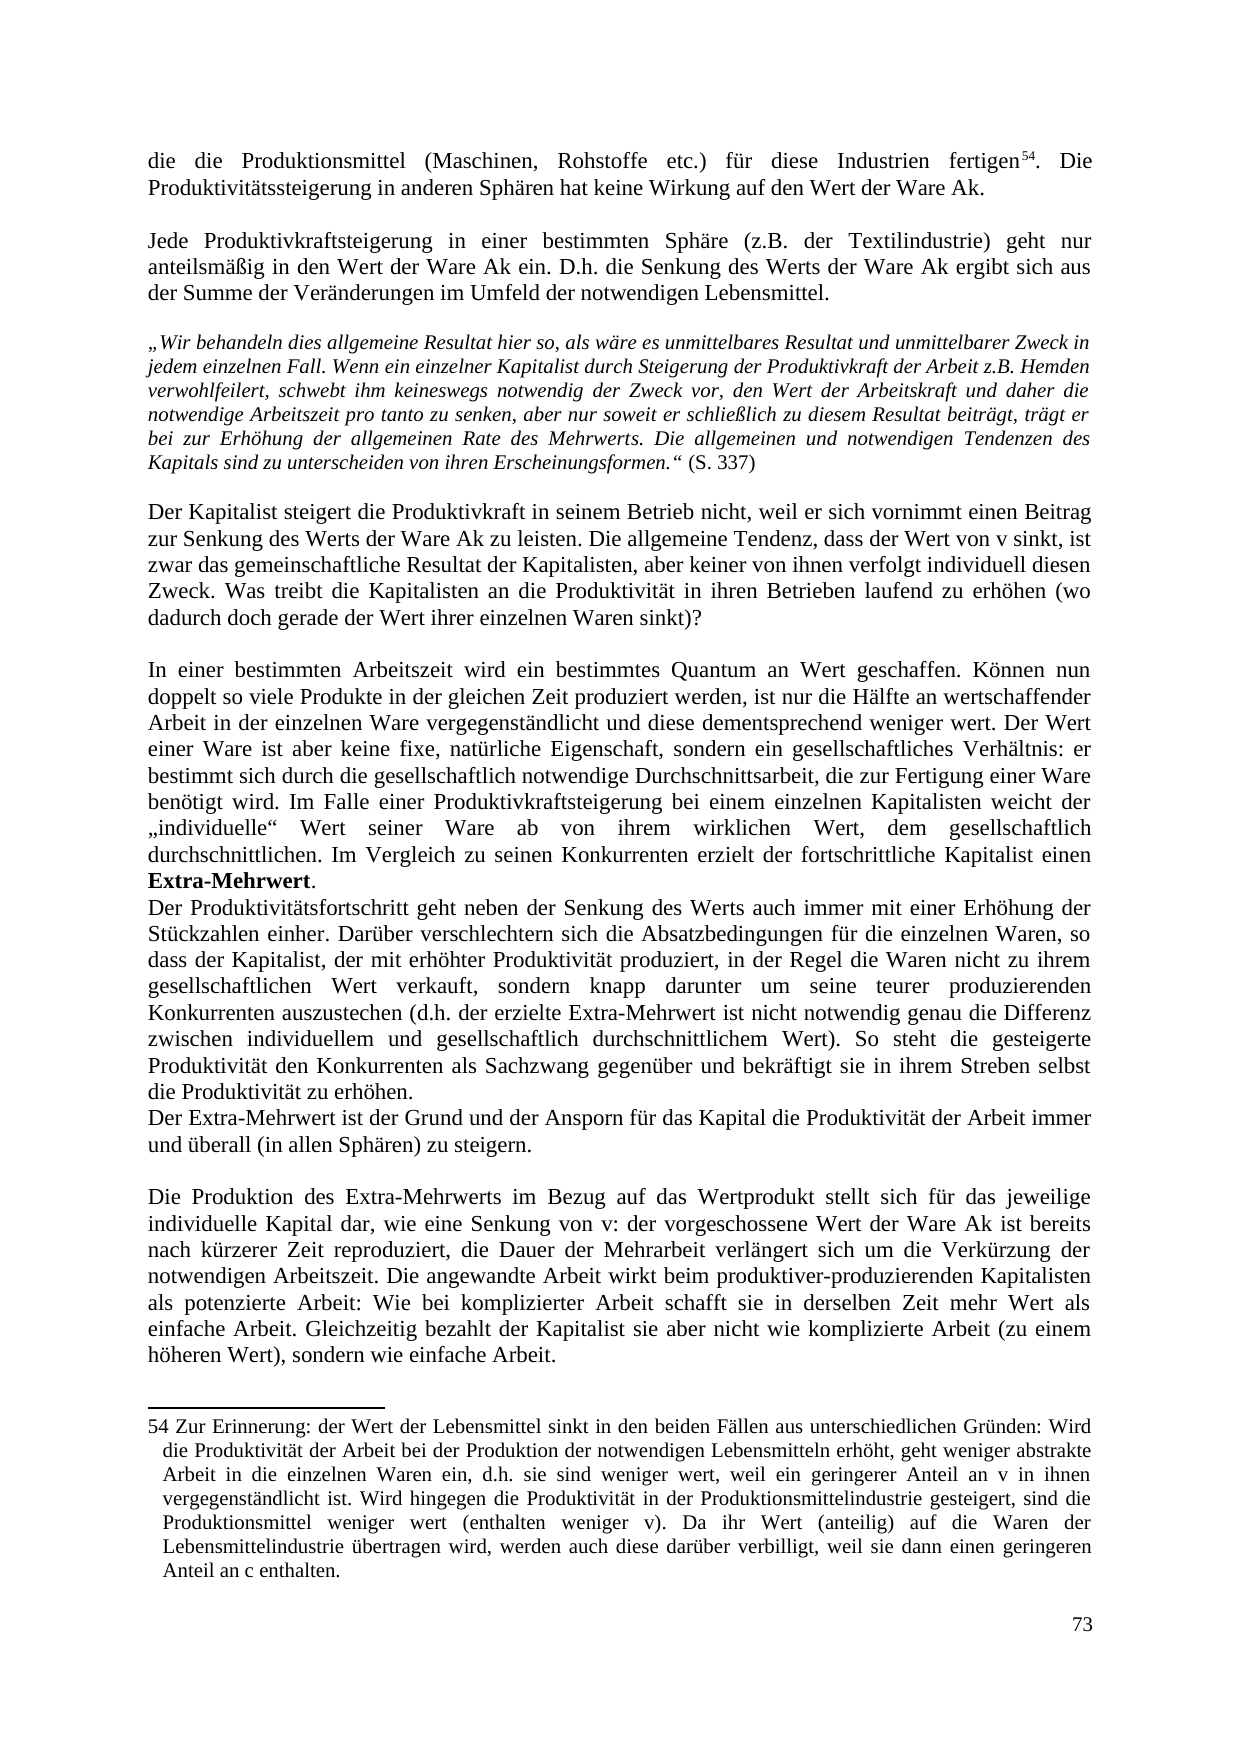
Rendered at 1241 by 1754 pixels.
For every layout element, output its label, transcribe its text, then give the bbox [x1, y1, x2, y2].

text die die Produktionsmittel (Maschinen, Rohstoffe etc.) für diese Industrien fertigen. Die Produktivitätssteigerung in anderen Sphären hat keine Wirkung auf den Wert der Ware Ak. [148, 148, 1093, 200]
text Jede Produktivkraftsteigerung in einer bestimmten Sphäre (z.B. der Textilindustrie) geht nur anteilsmäßig in den Wert der Ware Ak ein. D.h. die Senkung des Werts der Ware Ak ergibt sich aus der Summe der Veränderungen im Umfeld der notwendigen Lebensmittel. [148, 227, 1093, 306]
text Zur Erinnerung: der Wert der Lebensmittel sinkt in den beiden Fällen aus unterschiedlichen Gründen: Wird die Produktivität der Arbeit bei der Produktion der notwendigen Lebensmitteln erhöht, geht weniger abstrakte Arbeit in die einzelnen Waren ein, d.h. sie sind weniger wert, weil ein geringerer Anteil an v in ihnen vergegenständlicht ist. Wird hingegen die Produktivität in der Produktionsmittelindustrie gesteigert, sind die Produktionsmittel weniger wert (enthalten weniger v). Da ihr Wert (anteilig) auf die Waren der Lebensmittelindustrie übertragen wird, werden auch diese darüber verbilligt, weil sie dann einen geringeren Anteil an c enthalten. [148, 1414, 1093, 1582]
text Der Kapitalist steigert die Produktivkraft in seinem Betrieb nicht, weil er sich vornimmt einen Beitrag zur Senkung des Werts der Ware Ak zu leisten. Die allgemeine Tendenz, dass der Wert von v sinkt, ist zwar das gemeinschaftliche Resultat der Kapitalisten, aber keiner von ihnen verfolgt individuell diesen Zweck. Was treibt die Kapitalisten an die Produktivität in ihren Betrieben laufend zu erhöhen (wo dadurch doch gerade der Wert ihrer einzelnen Waren sinkt)? [148, 498, 1093, 630]
text Der Produktivitätsfortschritt geht neben der Senkung des Werts auch immer mit einer Erhöhung der Stückzahlen einher. Darüber verschlechtern sich die Absatzbedingungen für die einzelnen Waren, so dass der Kapitalist, der mit erhöhter Produktivität produziert, in der Regel die Waren nicht zu ihrem gesellschaftlichen Wert verkauft, sondern knapp darunter um seine teurer produzierenden Konkurrenten auszustechen (d.h. der erzielte Extra-Mehrwert ist nicht notwendig genau die Differenz zwischen individuellem und gesellschaftlich durchschnittlichem Wert). So steht die gesteigerte Produktivität den Konkurrenten als Sachzwang gegenüber und bekräftigt sie in ihrem Streben selbst die Produktivität zu erhöhen. [148, 893, 1093, 1104]
text „Wir behandeln dies allgemeine Resultat hier so, als wäre es unmittelbares Resultat und unmittelbarer Zweck in jedem einzelnen Fall. Wenn ein einzelner Kapitalist durch Steigerung der Produktivkraft der Arbeit z.B. Hemden verwohlfeilert, schwebt ihm keineswegs notwendig der Zweck vor, den Wert der Arbeitskraft und daher die notwendige Arbeitszeit pro tanto zu senken, aber nur soweit er schließlich zu diesem Resultat beiträgt, trägt er bei zur Erhöhung der allgemeinen Rate des Mehrwerts. Die allgemeinen und notwendigen Tendenzen des Kapitals sind zu unterscheiden von ihren Erscheinungsformen.“ (S. 337) [148, 330, 1093, 474]
text In einer bestimmten Arbeitszeit wird ein bestimmtes Quantum an Wert geschaffen. Können nun doppelt so viele Produkte in der gleichen Zeit produziert werden, ist nur die Hälfte an wertschaffender Arbeit in der einzelnen Ware vergegenständlicht und diese dementsprechend weniger wert. Der Wert einer Ware ist aber keine fixe, natürliche Eigenschaft, sondern ein gesellschaftliches Verhältnis: er bestimmt sich durch die gesellschaftlich notwendige Durchschnittsarbeit, die zur Fertigung einer Ware benötigt wird. Im Falle einer Produktivkraftsteigerung bei einem einzelnen Kapitalisten weicht der „individuelle“ Wert seiner Ware ab von ihrem wirklichen Wert, dem gesellschaftlich durchschnittlichen. Im Vergleich zu seinen Konkurrenten erzielt der fortschrittliche Kapitalist einen Extra-Mehrwert. [148, 656, 1093, 893]
text Die Produktion des Extra-Mehrwerts im Bezug auf das Wertprodukt stellt sich für das jeweilige individuelle Kapital dar, wie eine Senkung von v: der vorgeschossene Wert der Ware Ak ist bereits nach kürzerer Zeit reproduziert, die Dauer der Mehrarbeit verlängert sich um die Verkürzung der notwendigen Arbeitszeit. Die angewandte Arbeit wirkt beim produktiver-produzierenden Kapitalisten als potenzierte Arbeit: Wie bei komplizierter Arbeit schafft sie in derselben Zeit mehr Wert als einfache Arbeit. Gleichzeitig bezahlt der Kapitalist sie aber nicht wie komplizierte Arbeit (zu einem höheren Wert), sondern wie einfache Arbeit. [148, 1183, 1093, 1368]
text Der Extra-Mehrwert ist der Grund und der Ansporn für das Kapital die Produktivität der Arbeit immer und überall (in allen Sphären) zu steigern. [148, 1104, 1093, 1157]
